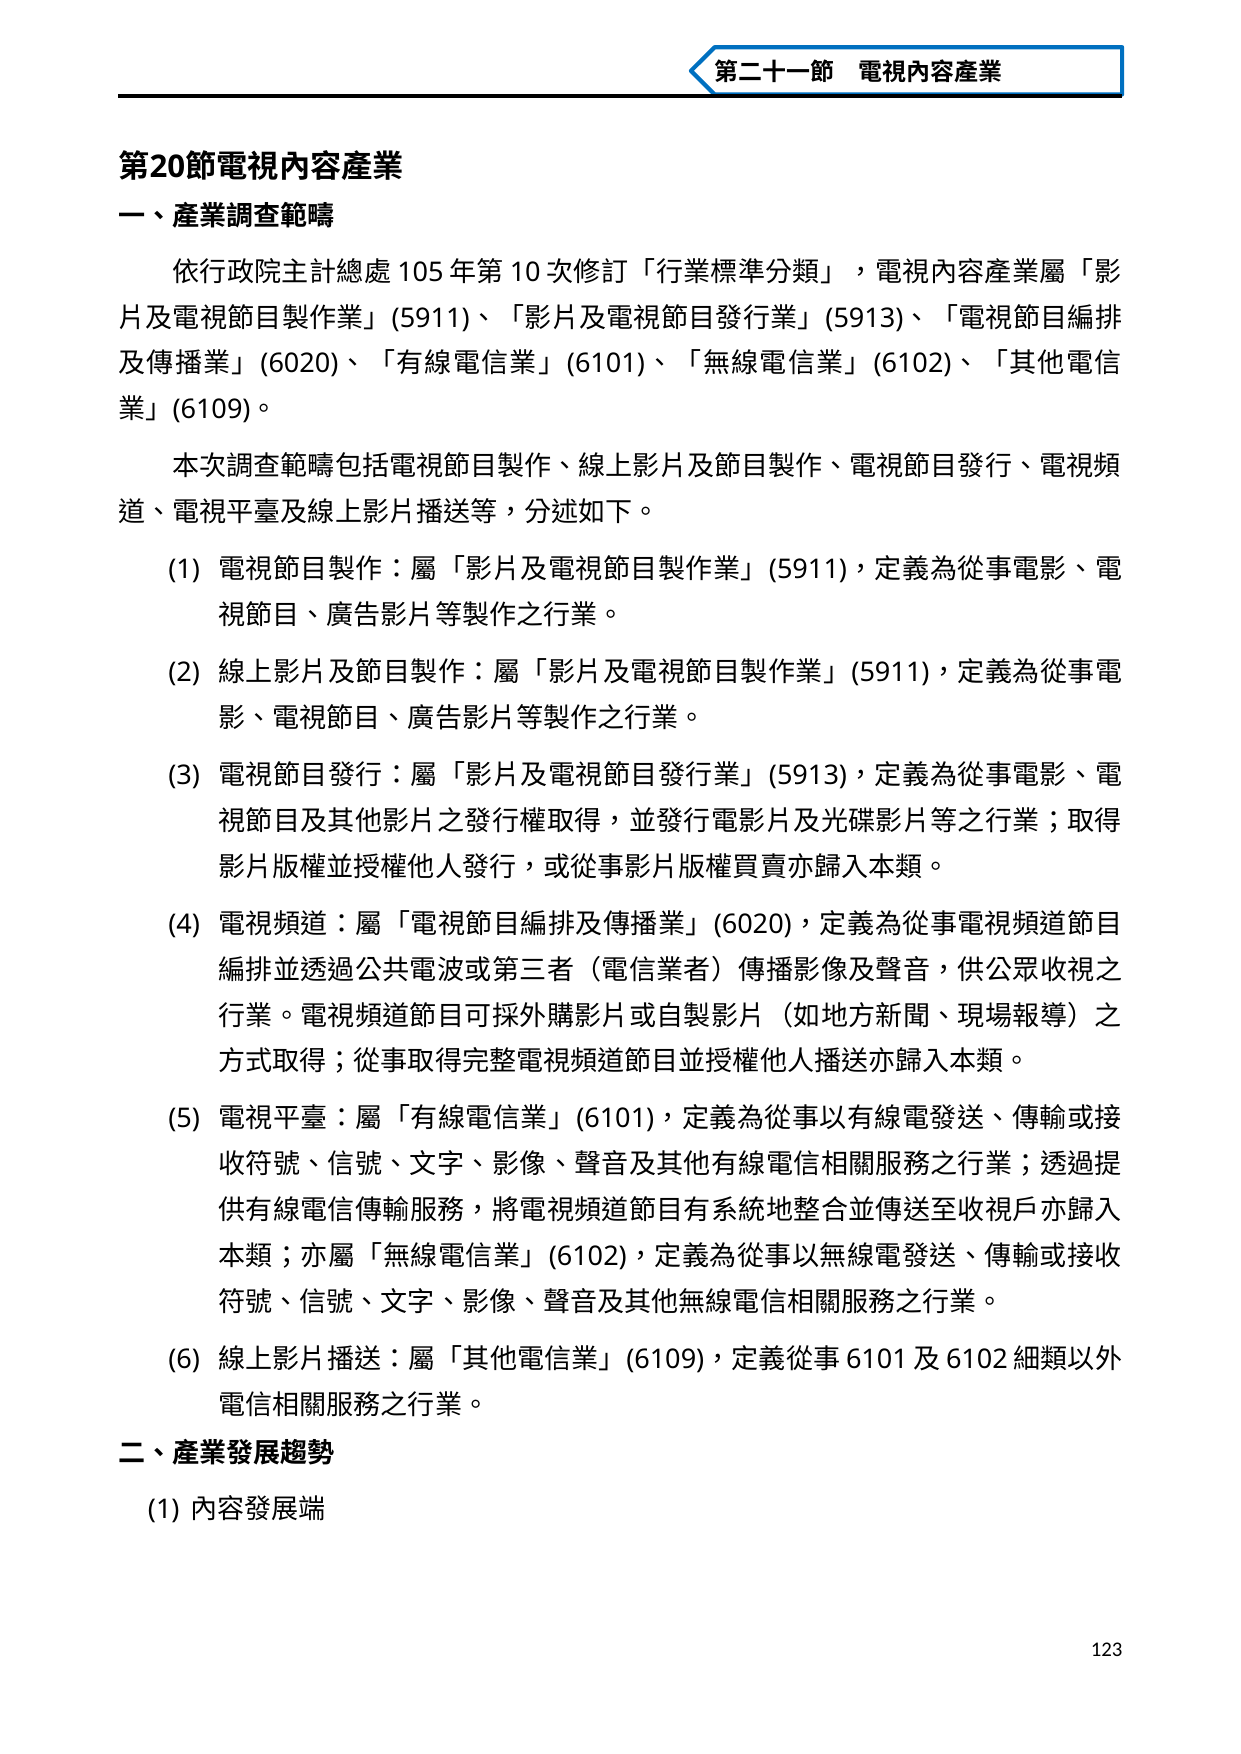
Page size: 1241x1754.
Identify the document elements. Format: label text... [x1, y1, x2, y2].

subtitle 電視內容產業 [118, 141, 1122, 187]
list 線上影片播送：屬「其他電信業」(6109)，定義從事6101及6102細類以外電信相關服務之行業。 [168, 1332, 1122, 1423]
text 依行政院主計總處105年第10次修訂「行業標準分類」，電視內容產業屬「影片及電視節目製作業」(5911)、「影片及電視節目發行業」(5913)、「電視節目編排及傳播業」(6020)、「有線電信業」(6101)、「無線電信業」(6102)、「其他電信業」(6109)。 [118, 244, 1122, 428]
list 電視頻道：屬「電視節目編排及傳播業」(6020)，定義為從事電視頻道節目編排並透過公共電波或第三者（電信業者）傳播影像及聲音，供公眾收視之行業。電視頻道節目可採外購影片或自製影片（如地方新聞、現場報導）之方式取得；從事取得完整電視頻道節目並授權他人播送亦歸入本類。 [168, 897, 1122, 1080]
list 電視節目製作：屬「影片及電視節目製作業」(5911)，定義為從事電影、電視節目、廣告影片等製作之行業。 [168, 542, 1122, 634]
list 電視平臺：屬「有線電信業」(6101)，定義為從事以有線電發送、傳輸或接收符號、信號、文字、影像、聲音及其他有線電信相關服務之行業；透過提供有線電信傳輸服務，將電視頻道節目有系統地整合並傳送至收視戶亦歸入本類；亦屬「無線電信業」(6102)，定義為從事以無線電發送、傳輸或接收符號、信號、文字、影像、聲音及其他無線電信相關服務之行業。 [168, 1091, 1122, 1320]
list 線上影片及節目製作：屬「影片及電視節目製作業」(5911)，定義為從事電影、電視節目、廣告影片等製作之行業。 [168, 645, 1122, 737]
text 本次調查範疇包括電視節目製作、線上影片及節目製作、電視節目發行、電視頻道、電視平臺及線上影片播送等，分述如下。 [118, 439, 1122, 531]
text 二、產業發展趨勢 [118, 1431, 1122, 1470]
list 電視節目發行：屬「影片及電視節目發行業」(5913)，定義為從事電影、電視節目及其他影片之發行權取得，並發行電影片及光碟影片等之行業；取得影片版權並授權他人發行，或從事影片版權買賣亦歸入本類。 [168, 748, 1122, 885]
text 一、產業調查範疇 [118, 194, 1122, 233]
list 內容發展端 [148, 1481, 1122, 1527]
